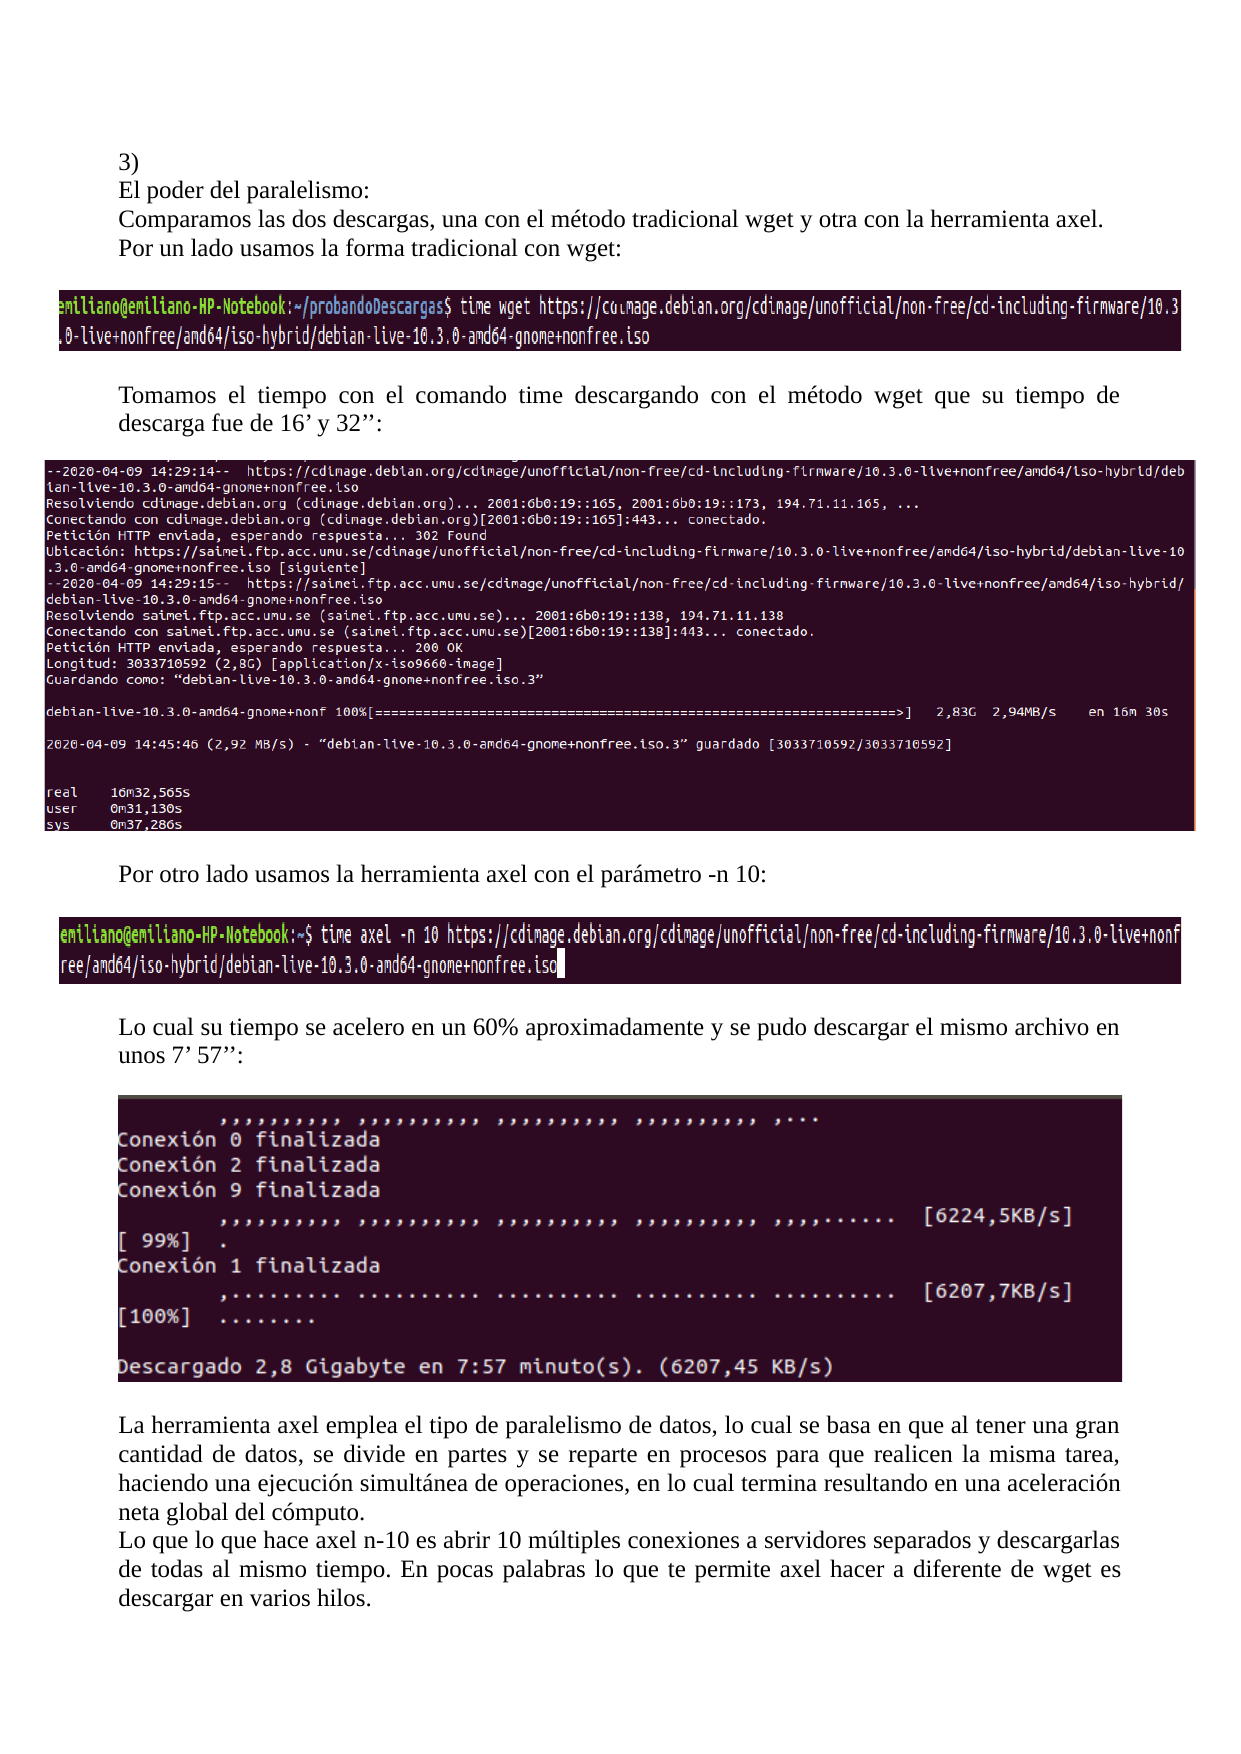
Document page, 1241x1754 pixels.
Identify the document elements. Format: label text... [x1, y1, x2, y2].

text Por otro lado usamos la herramienta axel con el parámetro -n 10: [118, 859, 1122, 888]
picture [118, 1095, 1123, 1382]
text El poder del paralelismo: [118, 176, 1122, 204]
text Tomamos el tiempo con el comando time descargando con el método wget que su tiempo de descarga fue de 16’ y 32’’: [118, 380, 1122, 437]
picture [44, 460, 1196, 831]
text Por un lado usamos la forma tradicional con wget: [118, 233, 1122, 262]
text Comparamos las dos descargas, una con el método tradicional wget y otra con la herramienta axel. [118, 204, 1122, 233]
picture [59, 290, 1182, 351]
text Lo que lo que hace axel n-10 es abrir 10 múltiples conexiones a servidores separados y descargarlas de todas al mismo tiempo. En pocas palabras lo que te permite axel hacer a diferente de wget es descargar en varios hilos. [118, 1526, 1122, 1612]
text La herramienta axel emplea el tipo de paralelismo de datos, lo cual se basa en que al tener una gran cantidad de datos, se divide en partes y se reparte en procesos para que realicen la misma tarea, haciendo una ejecución simultánea de operaciones, en lo cual termina resultando en una aceleración neta global del cómputo. [118, 1411, 1122, 1526]
picture [59, 917, 1182, 984]
text Lo cual su tiempo se acelero en un 60% aproximadamente y se pudo descargar el mismo archivo en unos 7’ 57’’: [118, 1012, 1122, 1069]
text 3) [118, 147, 1122, 176]
